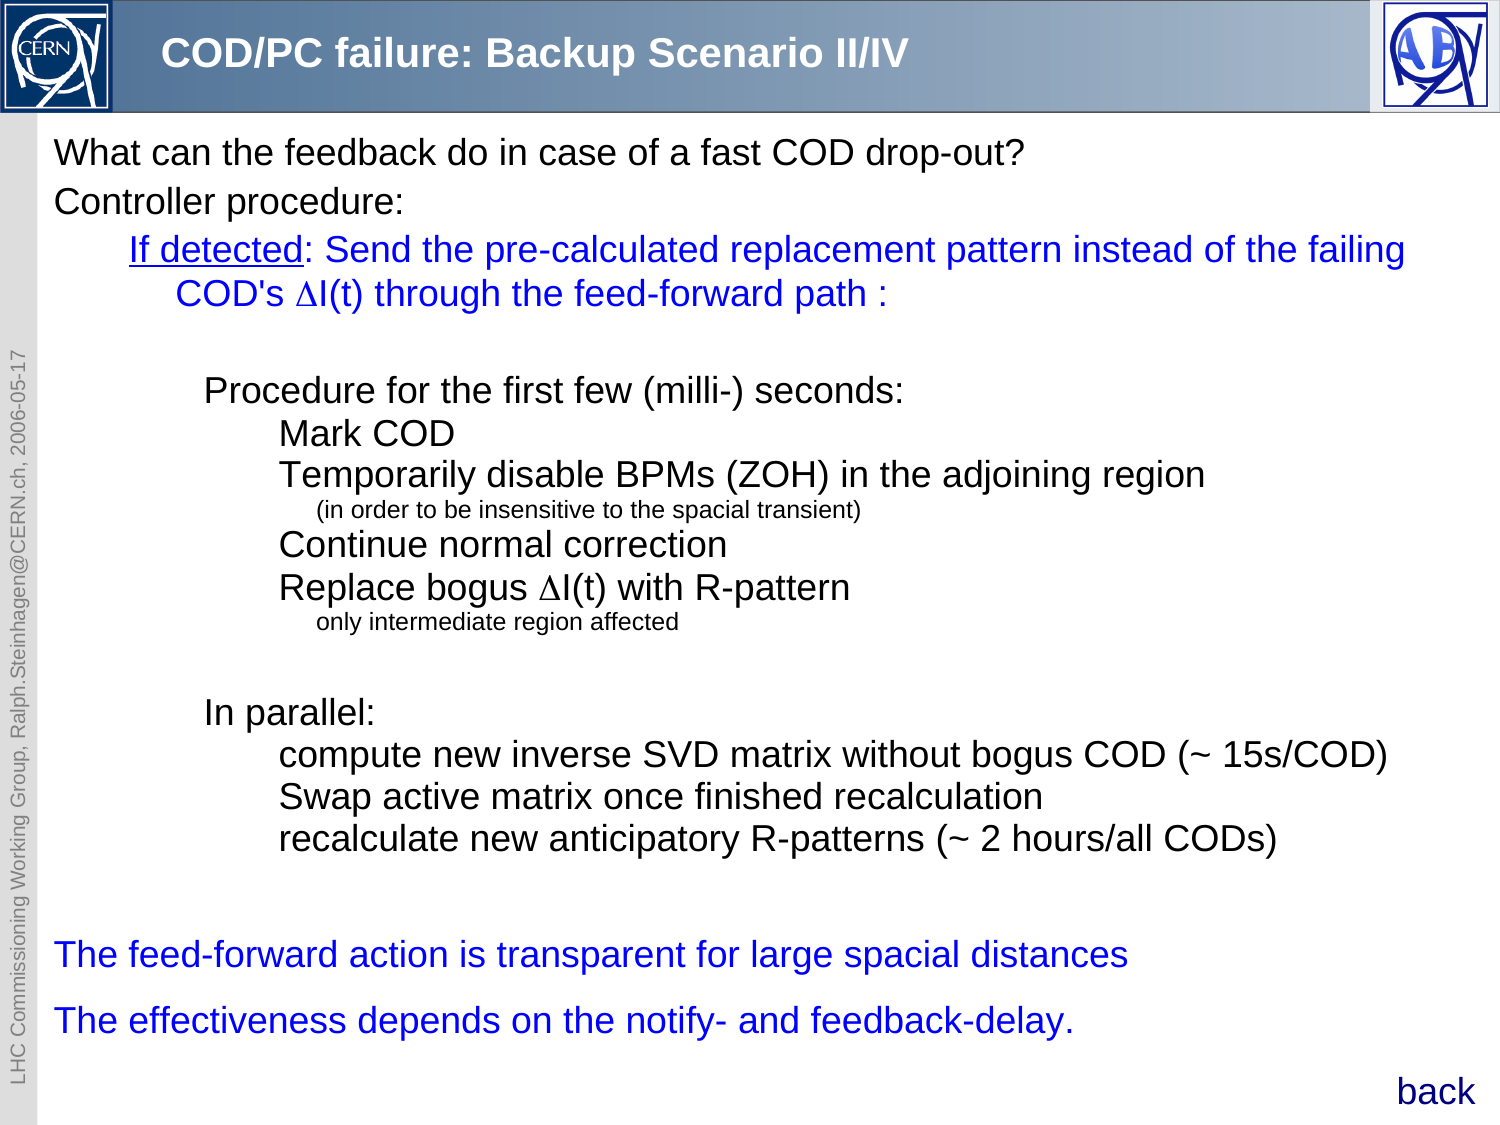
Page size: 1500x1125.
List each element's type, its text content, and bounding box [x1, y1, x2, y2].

title COD/PC failure: Backup Scenario II/IV [160, 1, 1340, 104]
list What can the feedback do in case of a fast COD drop-out? Controller procedure: If detected: Send the pre-calculated replacement pattern instead of the failing COD's DI(t) through the feed-forward path : Procedure for the first few (milli-) seconds: Mark COD Temporarily disable BPMs (ZOH) in the adjoining region (in order to be insensitive to the spacial transient) Continue normal correction Replace bogus DI(t) with R-pattern only intermediate region affected In parallel: compute new inverse SVD matrix without bogus COD (~ 15s/COD) Swap active matrix once finished recalculation recalculate new anticipatory R-patterns (~ 2 hours/all CODs) The feed-forward action is transparent for large spacial distances The effectiveness depends on the notify- and feedback-delay. [53, 129, 1447, 1056]
picture [0, 0, 113, 113]
picture [1382, 1, 1489, 108]
text_box back [1381, 1062, 1500, 1120]
